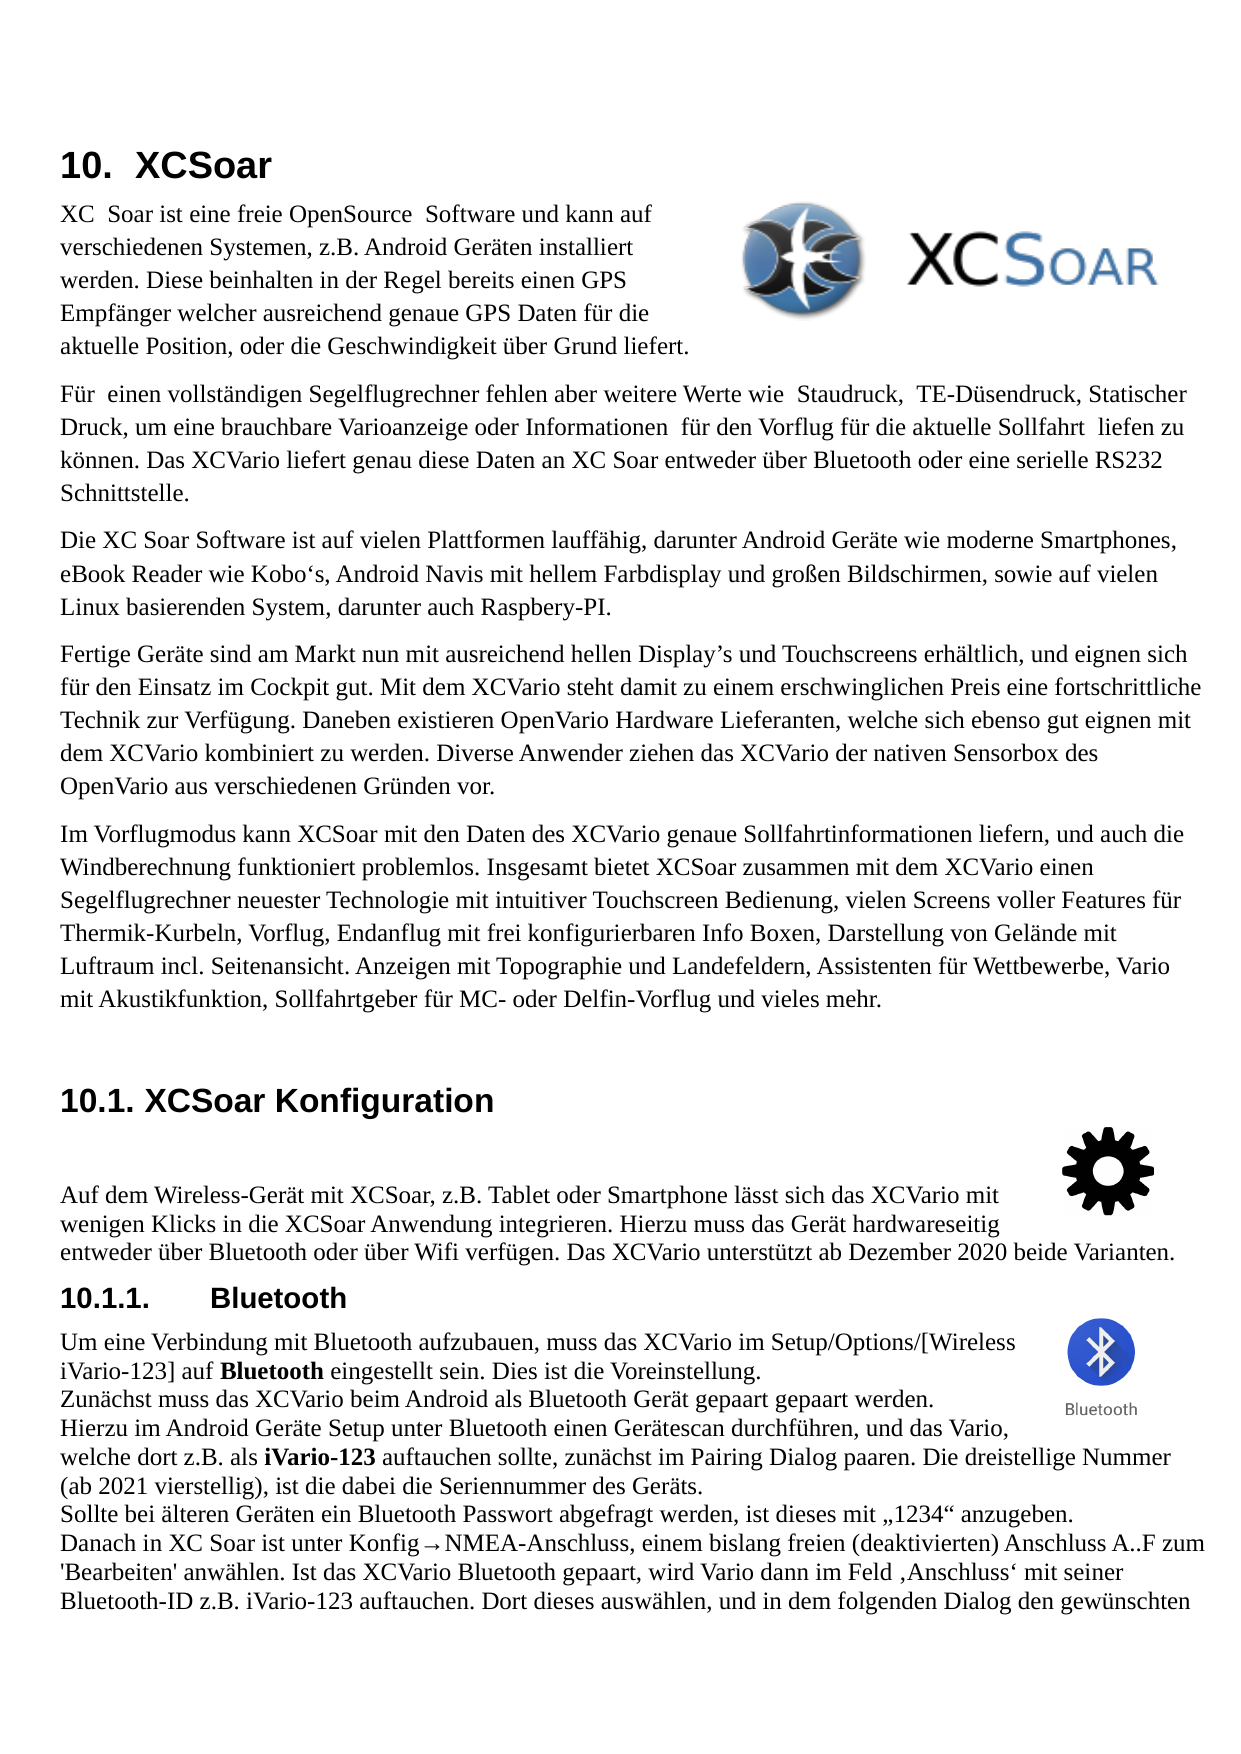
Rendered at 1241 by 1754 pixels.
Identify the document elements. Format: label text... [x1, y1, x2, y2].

text Danach in XC Soar ist unter Konfig→NMEA-Anschluss, einem bislang freien (deaktivierten) Anschluss A..F zum 'Bearbeiten' anwählen. Ist das XCVario Bluetooth gepaart, wird Vario dann im Feld ‚Anschluss‘ mit seiner Bluetooth-ID z.B. iVario-123 auftauchen. Dort dieses auswählen, und in dem folgenden Dialog den gewünschten [60, 1528, 1207, 1614]
subtitle XCSoar Konfiguration [60, 1081, 1207, 1120]
text Zunächst muss das XCVario beim Android als Bluetooth Gerät gepaart gepaart werden. [60, 1384, 1030, 1413]
picture [1061, 1126, 1155, 1216]
picture [740, 201, 1164, 321]
text Sollte bei älteren Geräten ein Bluetooth Passwort abgefragt werden, ist dieses mit „1234“ anzugeben. [60, 1499, 1207, 1528]
subtitle Bluetooth [60, 1281, 1207, 1314]
text Um eine Verbindung mit Bluetooth aufzubauen, muss das XCVario im Setup/Options/[Wireless iVario-123] auf Bluetooth eingestellt sein. Dies ist die Voreinstellung. [60, 1327, 1030, 1384]
text Für einen vollständigen Segelflugrechner fehlen aber weitere Werte wie Staudruck, TE-Düsendruck, Statischer Druck, um eine brauchbare Varioanzeige oder Informationen für den Vorflug für die aktuelle Sollfahrt liefen zu können. Das XCVario liefert genau diese Daten an XC Soar entweder über Bluetooth oder eine serielle RS232 Schnittstelle. [60, 379, 1207, 507]
text Die XC Soar Software ist auf vielen Plattformen lauffähig, darunter Android Geräte wie moderne Smartphones, eBook Reader wie Kobo‘s, Android Navis mit hellem Farbdisplay und großen Bildschirmen, sowie auf vielen Linux basierenden System, darunter auch Raspbery-PI. [60, 526, 1207, 620]
text Fertige Geräte sind am Markt nun mit ausreichend hellen Display’s und Touchscreens erhältlich, und eignen sich für den Einsatz im Cockpit gut. Mit dem XCVario steht damit zu einem erschwinglichen Preis eine fortschrittliche Technik zur Verfügung. Daneben existieren OpenVario Hardware Lieferanten, welche sich ebenso gut eignen mit dem XCVario kombiniert zu werden. Diverse Anwender ziehen das XCVario der nativen Sensorbox des OpenVario aus verschiedenen Gründen vor. [60, 639, 1207, 800]
text XC Soar ist eine freie OpenSource Software und kann auf verschiedenen Systemen, z.B. Android Geräten installiert werden. Diese beinhalten in der Regel bereits einen GPS Empfänger welcher ausreichend genaue GPS Daten für die aktuelle Position, oder die Geschwindigkeit über Grund liefert. [60, 199, 1207, 360]
text Im Vorflugmodus kann XCSoar mit den Daten des XCVario genaue Sollfahrtinformationen liefern, und auch die Windberechnung funktioniert problemlos. Insgesamt bietet XCSoar zusammen mit dem XCVario einen Segelflugrechner neuester Technologie mit intuitiver Touchscreen Bedienung, vielen Screens voller Features für Thermik-Kurbeln, Vorflug, Endanflug mit frei konfigurierbaren Info Boxen, Darstellung von Gelände mit Luftraum incl. Seitenansicht. Anzeigen mit Topographie und Landefeldern, Assistenten für Wettbewerbe, Vario mit Akustikfunktion, Sollfahrtgeber für MC- oder Delfin-Vorflug und vieles mehr. [60, 819, 1207, 1013]
picture [1030, 1296, 1171, 1437]
text Auf dem Wireless-Gerät mit XCSoar, z.B. Tablet oder Smartphone lässt sich das XCVario mit wenigen Klicks in die XCSoar Anwendung integrieren. Hierzu muss das Gerät hardwareseitig entweder über Bluetooth oder über Wifi verfügen. Das XCVario unterstützt ab Dezember 2020 beide Varianten. [60, 1180, 1207, 1266]
subtitle XCSoar [60, 143, 1207, 187]
text Hierzu im Android Geräte Setup unter Bluetooth einen Gerätescan durchführen, und das Vario, welche dort z.B. als iVario-123 auftauchen sollte, zunächst im Pairing Dialog paaren. Die dreistellige Nummer (ab 2021 vierstellig), ist die dabei die Seriennummer des Geräts. [60, 1413, 1207, 1499]
